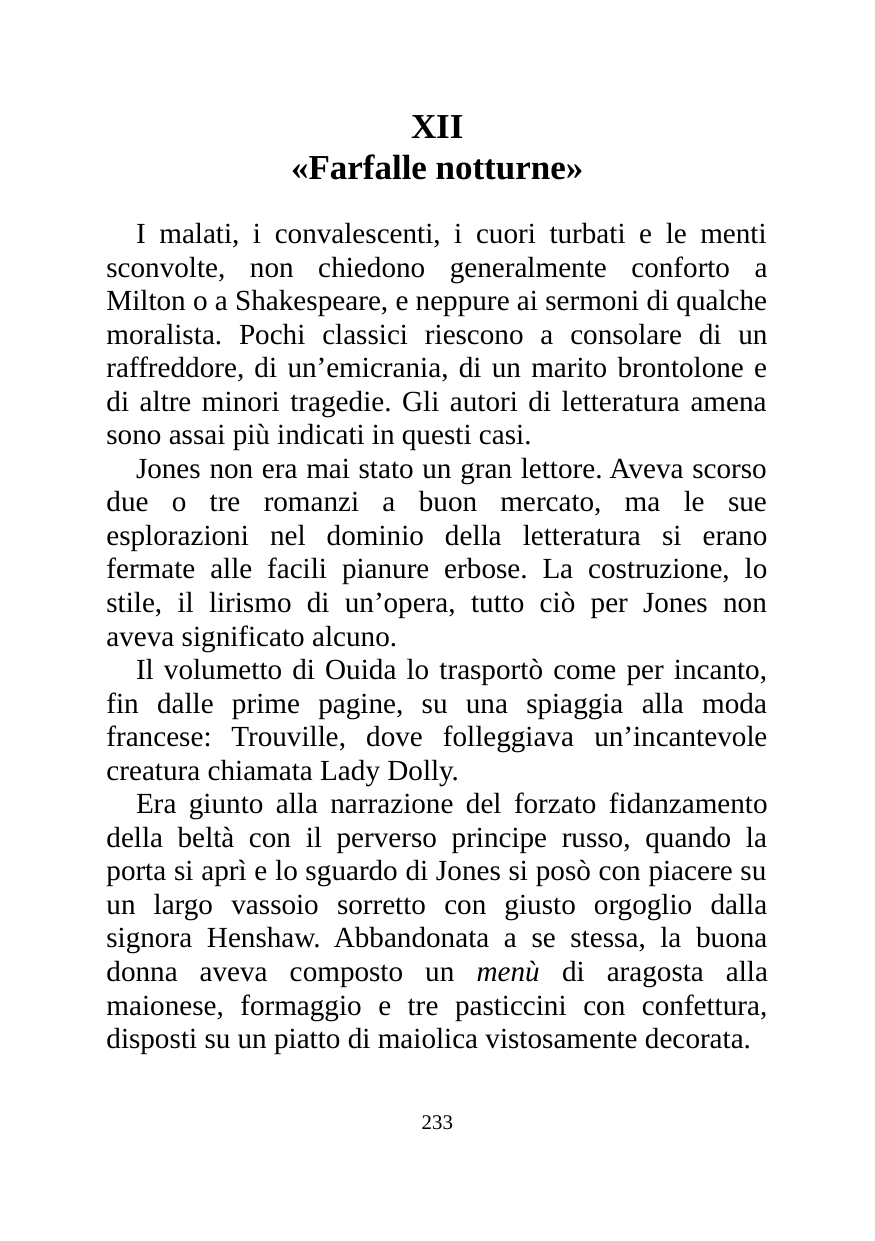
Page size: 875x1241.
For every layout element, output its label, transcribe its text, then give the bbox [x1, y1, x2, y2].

text Era giunto alla narrazione del forzato fidanzamento della beltà con il perverso principe russo, quando la porta si aprì e lo sguardo di Jones si posò con piacere su un largo vassoio sorretto con giusto orgoglio dalla signora Henshaw. Abbandonata a se stessa, la buona donna aveva composto un menù di aragosta alla maionese, formaggio e tre pasticcini con confettura, disposti su un piatto di maiolica vistosamente decorata. [106, 786, 768, 1055]
text Jones non era mai stato un gran lettore. Aveva scorso due o tre romanzi a buon mercato, ma le sue esplorazioni nel dominio della letteratura si erano fermate alle facili pianure erbose. La costruzione, lo stile, il lirismo di un’opera, tutto ciò per Jones non aveva significato alcuno. [106, 451, 768, 652]
text I malati, i convalescenti, i cuori turbati e le menti sconvolte, non chiedono generalmente conforto a Milton o a Shakespeare, e neppure ai sermoni di qualche moralista. Pochi classici riescono a consolare di un raffreddore, di un’emicrania, di un marito brontolone e di altre minori tragedie. Gli autori di letteratura amena sono assai più indicati in questi casi. [106, 216, 768, 451]
subtitle XII «Farfalle notturne» [106, 106, 768, 187]
text Il volumetto di Ouida lo trasportò come per incanto, fin dalle prime pagine, su una spiaggia alla moda francese: Trouville, dove folleggiava un’incantevole creatura chiamata Lady Dolly. [106, 652, 768, 786]
